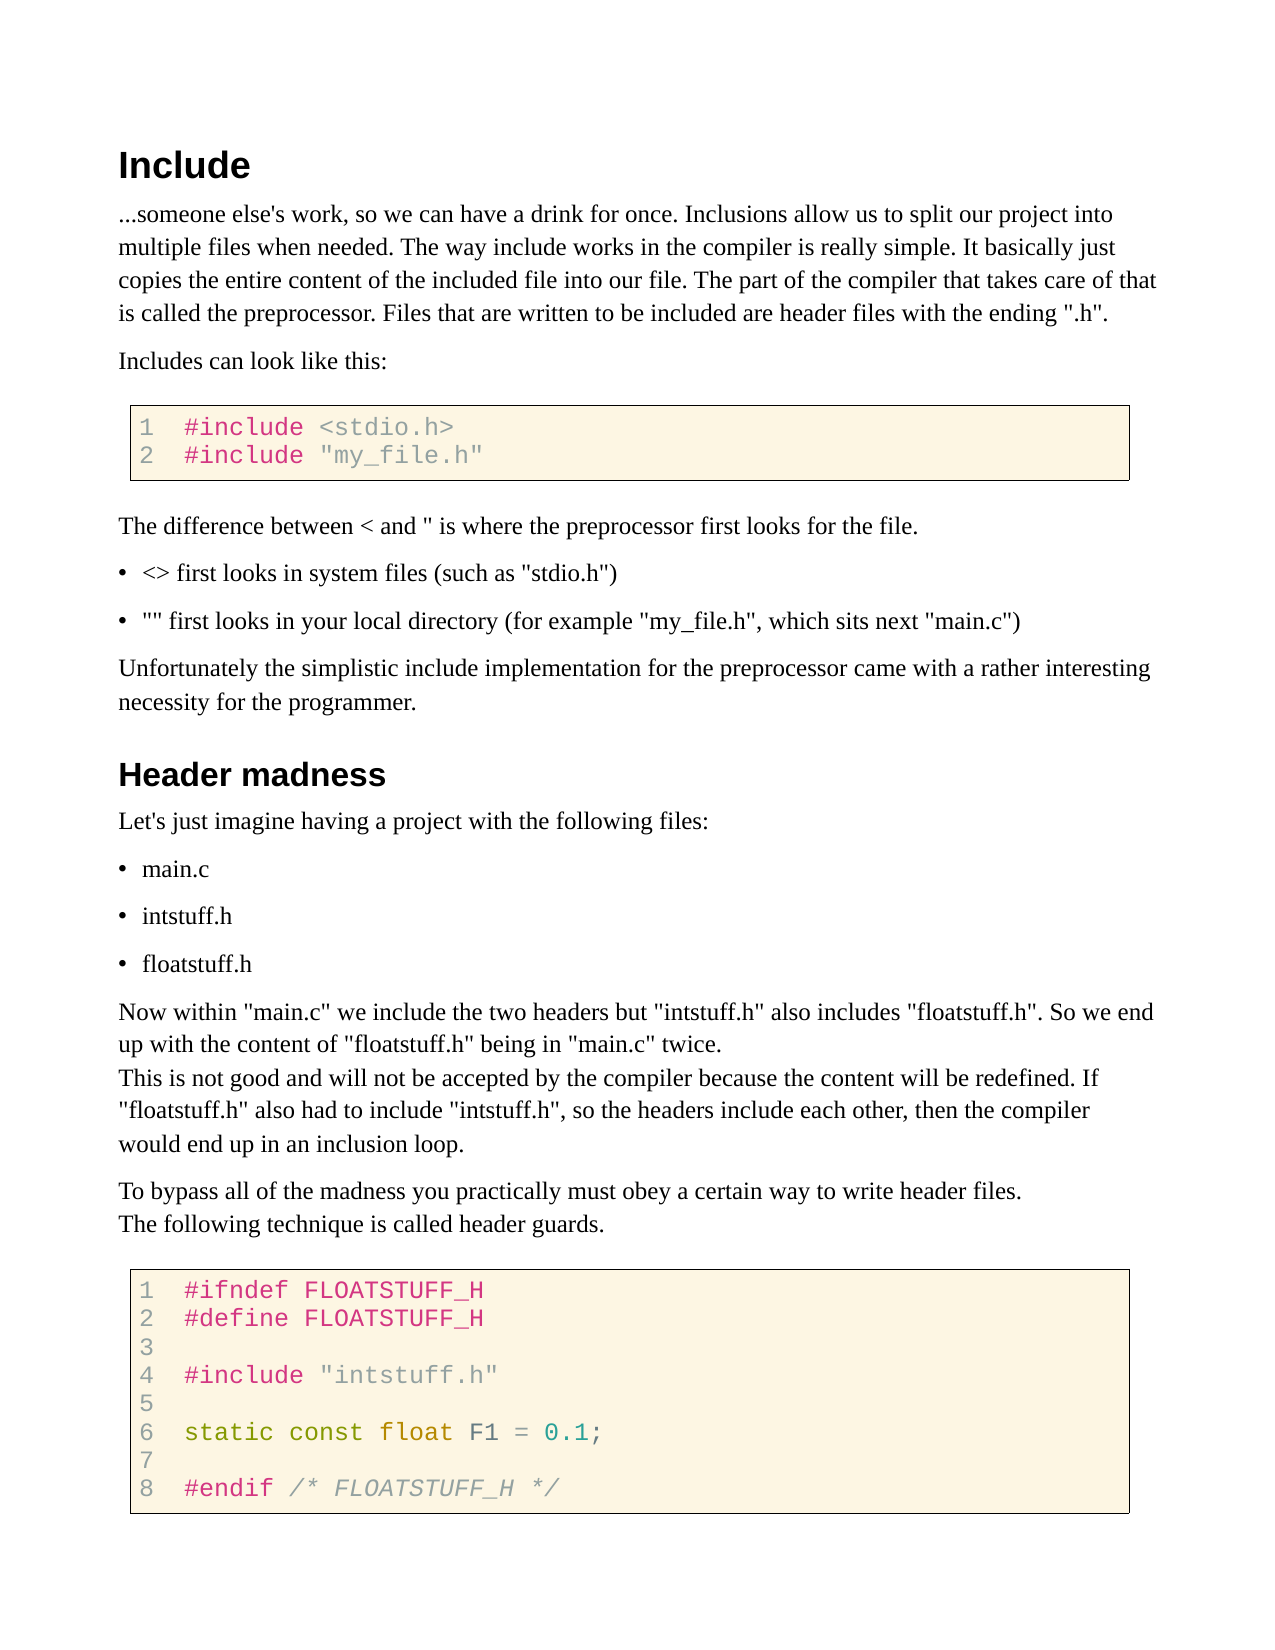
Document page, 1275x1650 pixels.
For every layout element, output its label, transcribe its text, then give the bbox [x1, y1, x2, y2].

subtitle Include [118, 143, 1157, 187]
text 4 #include "intstuff.h" [139, 1363, 1120, 1391]
text Unfortunately the simplistic include implementation for the preprocessor came with a rather interesting necessity for the programmer. [118, 653, 1157, 715]
text ...someone else's work, so we can have a drink for once. Inclusions allow us to split our project into multiple files when needed. The way include works in the compiler is really simple. It basically just copies the entire content of the included file into our file. The part of the compiler that takes care of that is called the preprocessor. Files that are written to be included are header files with the ending ".h". [118, 199, 1157, 327]
text 1 #ifndef FLOATSTUFF_H [139, 1278, 1120, 1306]
text 3 [139, 1334, 1120, 1363]
text 2 #include "my_file.h" [139, 443, 1120, 471]
text 8 #endif /* FLOATSTUFF_H */ [139, 1476, 1120, 1504]
text Now within "main.c" we include the two headers but "intstuff.h" also includes "floatstuff.h". So we end up with the content of "floatstuff.h" being in "main.c" twice. This is not good and will not be accepted by the compiler because the content will be redefined. If "floatstuff.h" also had to include "intstuff.h", so the headers include each other, then the compiler would end up in an inclusion loop. [118, 997, 1157, 1157]
list floatstuff.h [118, 949, 1157, 978]
text Let's just imagine having a project with the following files: [118, 806, 1157, 835]
text 5 [139, 1391, 1120, 1419]
text 1 #include <stdio.h> [139, 414, 1120, 443]
list "" first looks in your local directory (for example "my_file.h", which sits next "main.c") [118, 606, 1157, 635]
subtitle Header madness [118, 755, 1157, 794]
text 6 static const float F1 = 0.1; [139, 1419, 1120, 1448]
list intstuff.h [118, 901, 1157, 930]
text The difference between < and " is where the preprocessor first looks for the file. [118, 511, 1157, 539]
text 2 #define FLOATSTUFF_H [139, 1306, 1120, 1334]
list main.c [118, 854, 1157, 882]
list <> first looks in system files (such as "stdio.h") [118, 558, 1157, 587]
text Includes can look like this: [118, 346, 1157, 375]
text To bypass all of the madness you practically must obey a certain way to write header files. The following technique is called header guards. [118, 1176, 1157, 1238]
text 7 [139, 1448, 1120, 1476]
